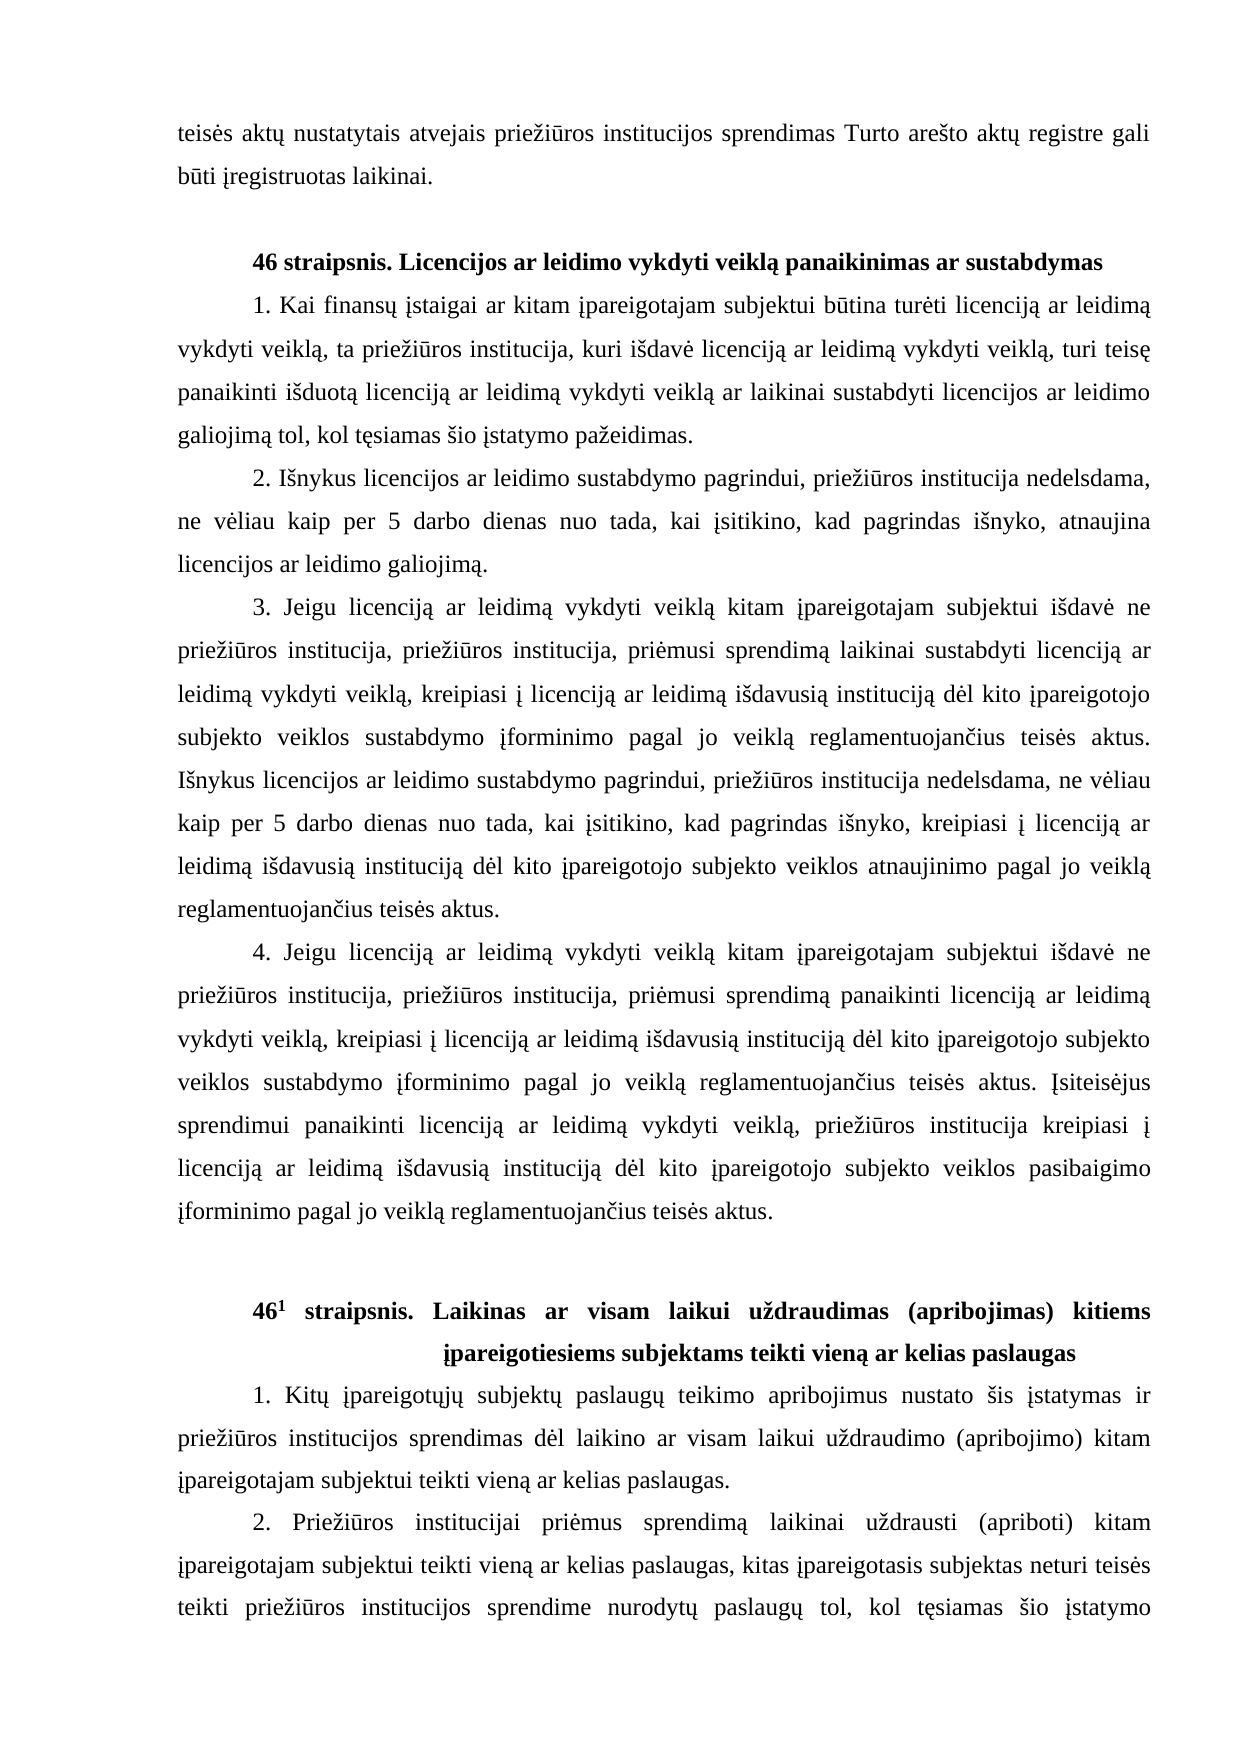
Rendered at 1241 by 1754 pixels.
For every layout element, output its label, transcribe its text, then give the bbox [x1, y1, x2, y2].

text 1. Kitų įpareigotųjų subjektų paslaugų teikimo apribojimus nustato šis įstatymas ir priežiūros institucijos sprendimas dėl laikino ar visam laikui uždraudimo (apribojimo) kitam įpareigotajam subjektui teikti vieną ar kelias paslaugas. [177, 1367, 1152, 1494]
text 46 straipsnis. Licencijos ar leidimo vykdyti veiklą panaikinimas ar sustabdymas [177, 247, 1152, 276]
text 461 straipsnis. Laikinas ar visam laikui uždraudimas (apribojimas) kitiems įpareigotiesiems subjektams teikti vieną ar kelias paslaugas [252, 1282, 1152, 1367]
text teisės aktų nustatytais atvejais priežiūros institucijos sprendimas Turto arešto aktų registre gali būti įregistruotas laikinai. [177, 118, 1152, 190]
text 4. Jeigu licenciją ar leidimą vykdyti veiklą kitam įpareigotajam subjektui išdavė ne priežiūros institucija, priežiūros institucija, priėmusi sprendimą panaikinti licenciją ar leidimą vykdyti veiklą, kreipiasi į licenciją ar leidimą išdavusią instituciją dėl kito įpareigotojo subjekto veiklos sustabdymo įforminimo pagal jo veiklą reglamentuojančius teisės aktus. Įsiteisėjus sprendimui panaikinti licenciją ar leidimą vykdyti veiklą, priežiūros institucija kreipiasi į licenciją ar leidimą išdavusią instituciją dėl kito įpareigotojo subjekto veiklos pasibaigimo įforminimo pagal jo veiklą reglamentuojančius teisės aktus. [177, 937, 1152, 1225]
text 1. Kai finansų įstaigai ar kitam įpareigotajam subjektui būtina turėti licenciją ar leidimą vykdyti veiklą, ta priežiūros institucija, kuri išdavė licenciją ar leidimą vykdyti veiklą, turi teisę panaikinti išduotą licenciją ar leidimą vykdyti veiklą ar laikinai sustabdyti licencijos ar leidimo galiojimą tol, kol tęsiamas šio įstatymo pažeidimas. [177, 291, 1152, 449]
text 2. Išnykus licencijos ar leidimo sustabdymo pagrindui, priežiūros institucija nedelsdama, ne vėliau kaip per 5 darbo dienas nuo tada, kai įsitikino, kad pagrindas išnyko, atnaujina licencijos ar leidimo galiojimą. [177, 463, 1152, 578]
text 2. Priežiūros institucijai priėmus sprendimą laikinai uždrausti (apriboti) kitam įpareigotajam subjektui teikti vieną ar kelias paslaugas, kitas įpareigotasis subjektas neturi teisės teikti priežiūros institucijos sprendime nurodytų paslaugų tol, kol tęsiamas šio įstatymo [177, 1494, 1152, 1621]
text 3. Jeigu licenciją ar leidimą vykdyti veiklą kitam įpareigotajam subjektui išdavė ne priežiūros institucija, priežiūros institucija, priėmusi sprendimą laikinai sustabdyti licenciją ar leidimą vykdyti veiklą, kreipiasi į licenciją ar leidimą išdavusią instituciją dėl kito įpareigotojo subjekto veiklos sustabdymo įforminimo pagal jo veiklą reglamentuojančius teisės aktus. Išnykus licencijos ar leidimo sustabdymo pagrindui, priežiūros institucija nedelsdama, ne vėliau kaip per 5 darbo dienas nuo tada, kai įsitikino, kad pagrindas išnyko, kreipiasi į licenciją ar leidimą išdavusią instituciją dėl kito įpareigotojo subjekto veiklos atnaujinimo pagal jo veiklą reglamentuojančius teisės aktus. [177, 592, 1152, 923]
